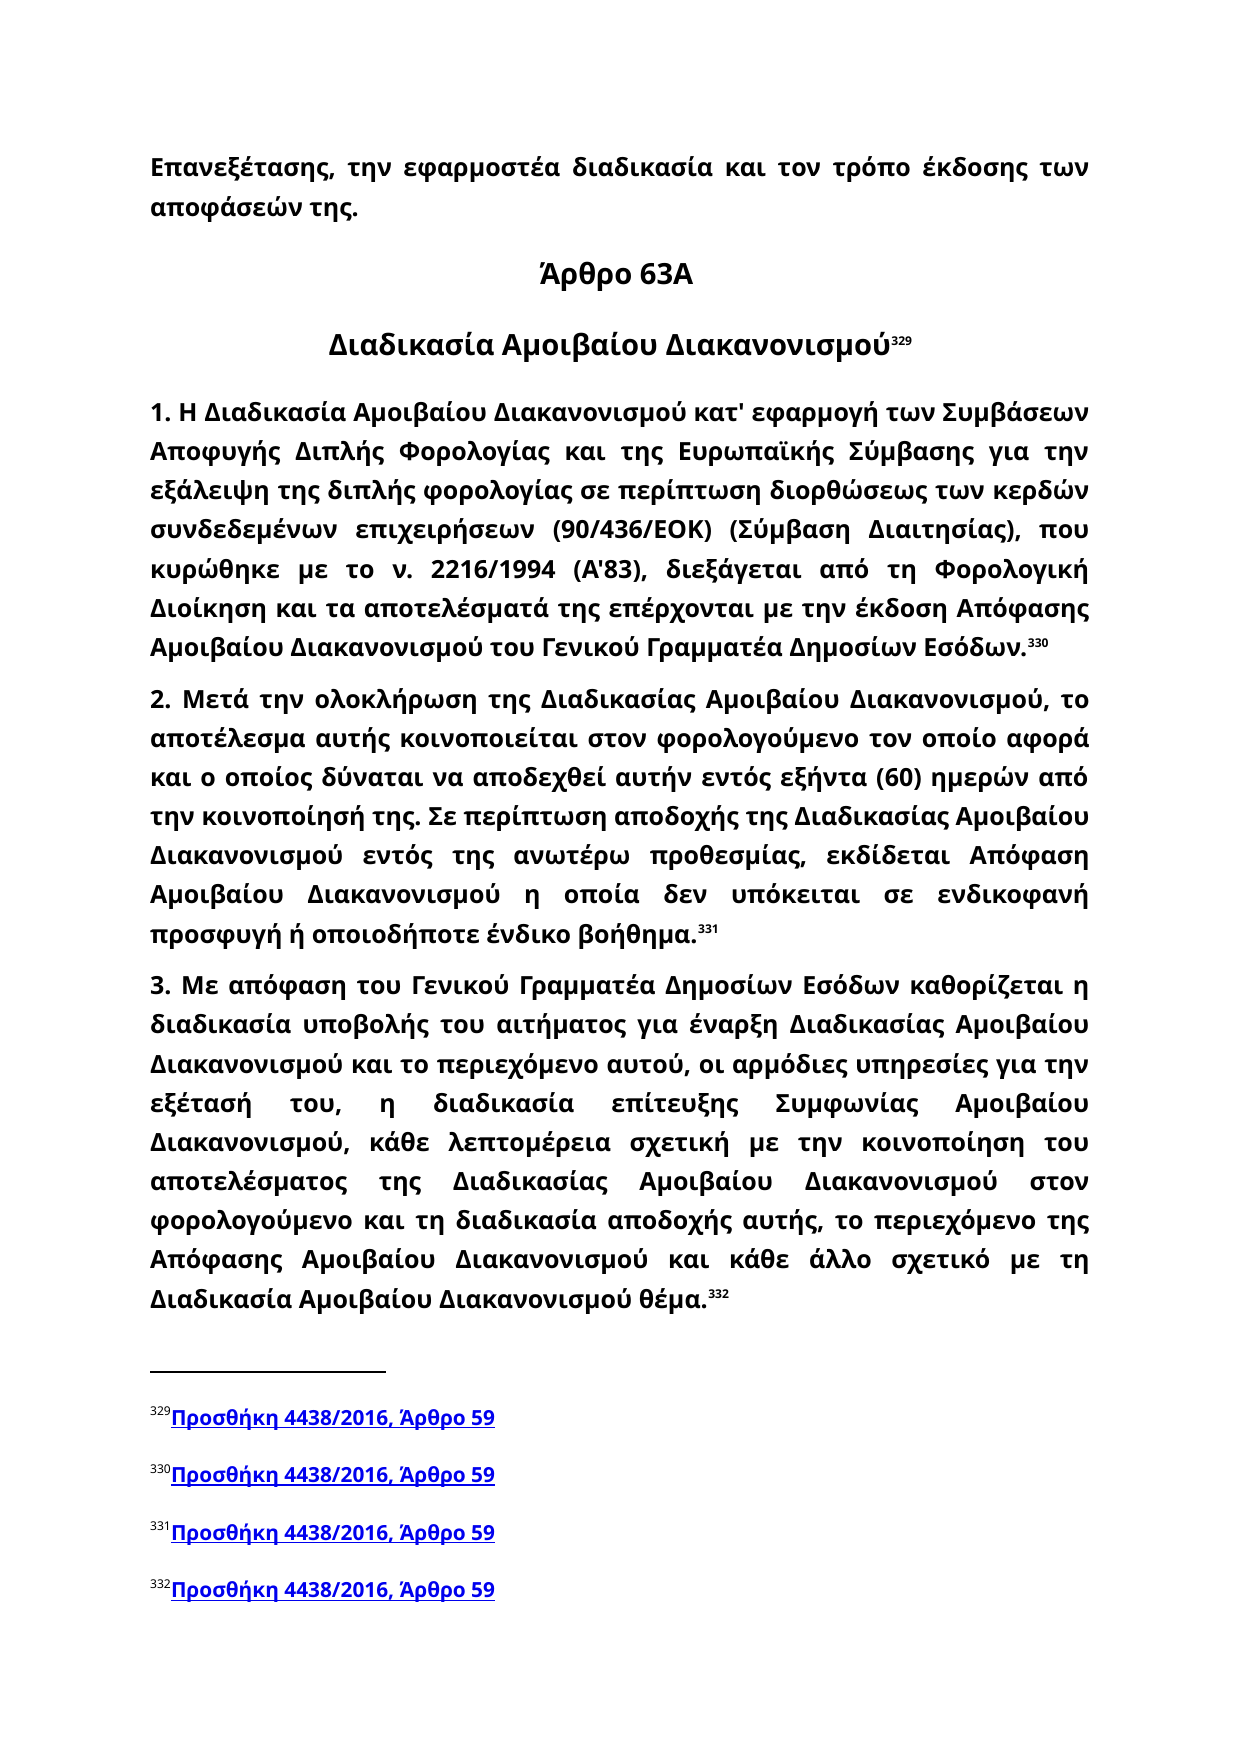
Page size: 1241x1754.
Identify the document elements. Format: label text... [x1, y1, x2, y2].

text Προσθήκη 4438/2016, Άρθρο 59 [150, 1403, 1090, 1431]
text 2. Μετά την ολοκλήρωση της Διαδικασίας Αμοιβαίου Διακανονισμού, το αποτέλεσμα αυτής κοινοποιείται στον φορολογούμενο τον οποίο αφορά και ο οποίος δύναται να αποδεχθεί αυτήν εντός εξήντα (60) ημερών από την κοινοποίησή της. Σε περίπτωση αποδοχής της Διαδικασίας Αμοιβαίου Διακανονισμού εντός της ανωτέρω προθεσμίας, εκδίδεται Απόφαση Αμοιβαίου Διακανονισμού η οποία δεν υπόκειται σε ενδικοφανή προσφυγή ή οποιοδήποτε ένδικο βοήθημα. [150, 681, 1090, 950]
subtitle Διαδικασία Αμοιβαίου Διακανονισμού [150, 324, 1090, 364]
text 3. Με απόφαση του Γενικού Γραμματέα Δημοσίων Εσόδων καθορίζεται η διαδικασία υποβολής του αιτήματος για έναρξη Διαδικασίας Αμοιβαίου Διακανονισμού και το περιεχόμενο αυτού, οι αρμόδιες υπηρεσίες για την εξέτασή του, η διαδικασία επίτευξης Συμφωνίας Αμοιβαίου Διακανονισμού, κάθε λεπτομέρεια σχετική με την κοινοποίηση του αποτελέσματος της Διαδικασίας Αμοιβαίου Διακανονισμού στον φορολογούμενο και τη διαδικασία αποδοχής αυτής, το περιεχόμενο της Απόφασης Αμοιβαίου Διακανονισμού και κάθε άλλο σχετικό με τη Διαδικασία Αμοιβαίου Διακανονισμού θέμα. [150, 968, 1090, 1315]
text Επανεξέτασης, την εφαρμοστέα διαδικασία και τον τρόπο έκδοσης των αποφάσεών της. [150, 150, 1090, 223]
text 1. Η Διαδικασία Αμοιβαίου Διακανονισμού κατ' εφαρμογή των Συμβάσεων Αποφυγής Διπλής Φορολογίας και της Ευρωπαϊκής Σύμβασης για την εξάλειψη της διπλής φορολογίας σε περίπτωση διορθώσεως των κερδών συνδεδεμένων επιχειρήσεων (90/436/ΕΟΚ) (Σύμβαση Διαιτησίας), που κυρώθηκε με το ν. 2216/1994 (Α'83), διεξάγεται από τη Φορολογική Διοίκηση και τα αποτελέσματά της επέρχονται με την έκδοση Απόφασης Αμοιβαίου Διακανονισμού του Γενικού Γραμματέα Δημοσίων Εσόδων. [150, 394, 1090, 664]
text Προσθήκη 4438/2016, Άρθρο 59 [150, 1518, 1090, 1546]
text Προσθήκη 4438/2016, Άρθρο 59 [150, 1460, 1090, 1489]
subtitle Άρθρο 63Α [150, 253, 1090, 293]
text Προσθήκη 4438/2016, Άρθρο 59 [150, 1576, 1090, 1604]
